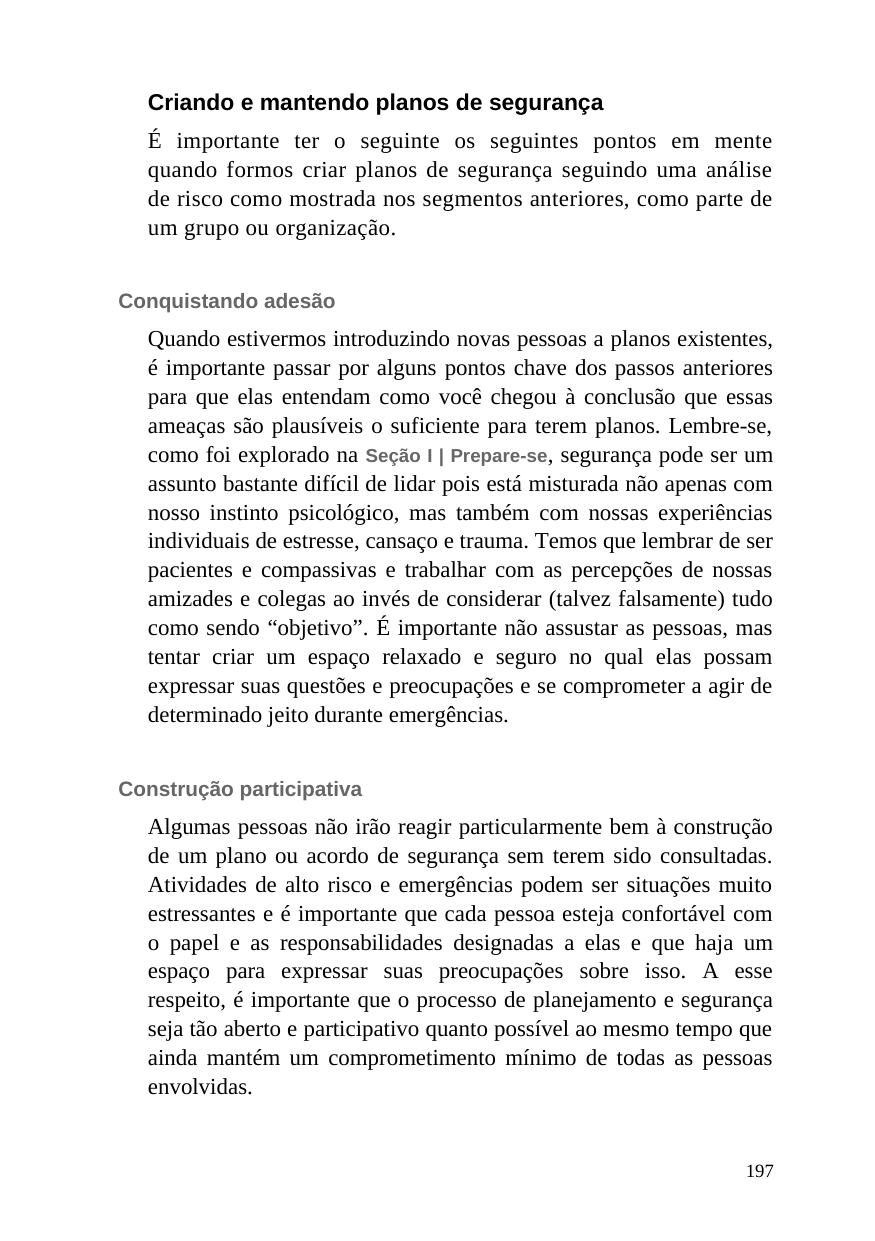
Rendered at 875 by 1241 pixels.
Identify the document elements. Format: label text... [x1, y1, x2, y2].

text Quando estivermos introduzindo novas pessoas a planos existentes, é importante passar por alguns pontos chave dos passos anteriores para que elas entendam como você chegou à conclusão que essas ameaças são plausíveis o suficiente para terem planos. Lembre-se, como foi explorado na Seção I | Prepare-se, segurança pode ser um assunto bastante difícil de lidar pois está misturada não apenas com nosso instinto psicológico, mas também com nossas experiências individuais de estresse, cansaço e trauma. Temos que lembrar de ser pacientes e compassivas e trabalhar com as percepções de nossas amizades e colegas ao invés de considerar (talvez falsamente) tudo como sendo “objetivo”. É importante não assustar as pessoas, mas tentar criar um espaço relaxado e seguro no qual elas possam expressar suas questões e preocupações e se comprometer a agir de determinado jeito durante emergências. [148, 325, 774, 728]
text Conquistando adesão [118, 289, 774, 313]
text Algumas pessoas não irão reagir particularmente bem à construção de um plano ou acordo de segurança sem terem sido consultadas. Atividades de alto risco e emergências podem ser situações muito estressantes e é importante que cada pessoa esteja confortável com o papel e as responsabilidades designadas a elas e que haja um espaço para expressar suas preocupações sobre isso. A esse respeito, é importante que o processo de planejamento e segurança seja tão aberto e participativo quanto possível ao mesmo tempo que ainda mantém um comprometimento mínimo de todas as pessoas envolvidas. [148, 813, 774, 1100]
subtitle Criando e mantendo planos de segurança [148, 88, 774, 115]
text É importante ter o seguinte os seguintes pontos em mente quando formos criar planos de segurança seguindo uma análise de risco como mostrada nos segmentos anteriores, como parte de um grupo ou organização. [148, 127, 774, 240]
text Construção participativa [118, 777, 774, 801]
